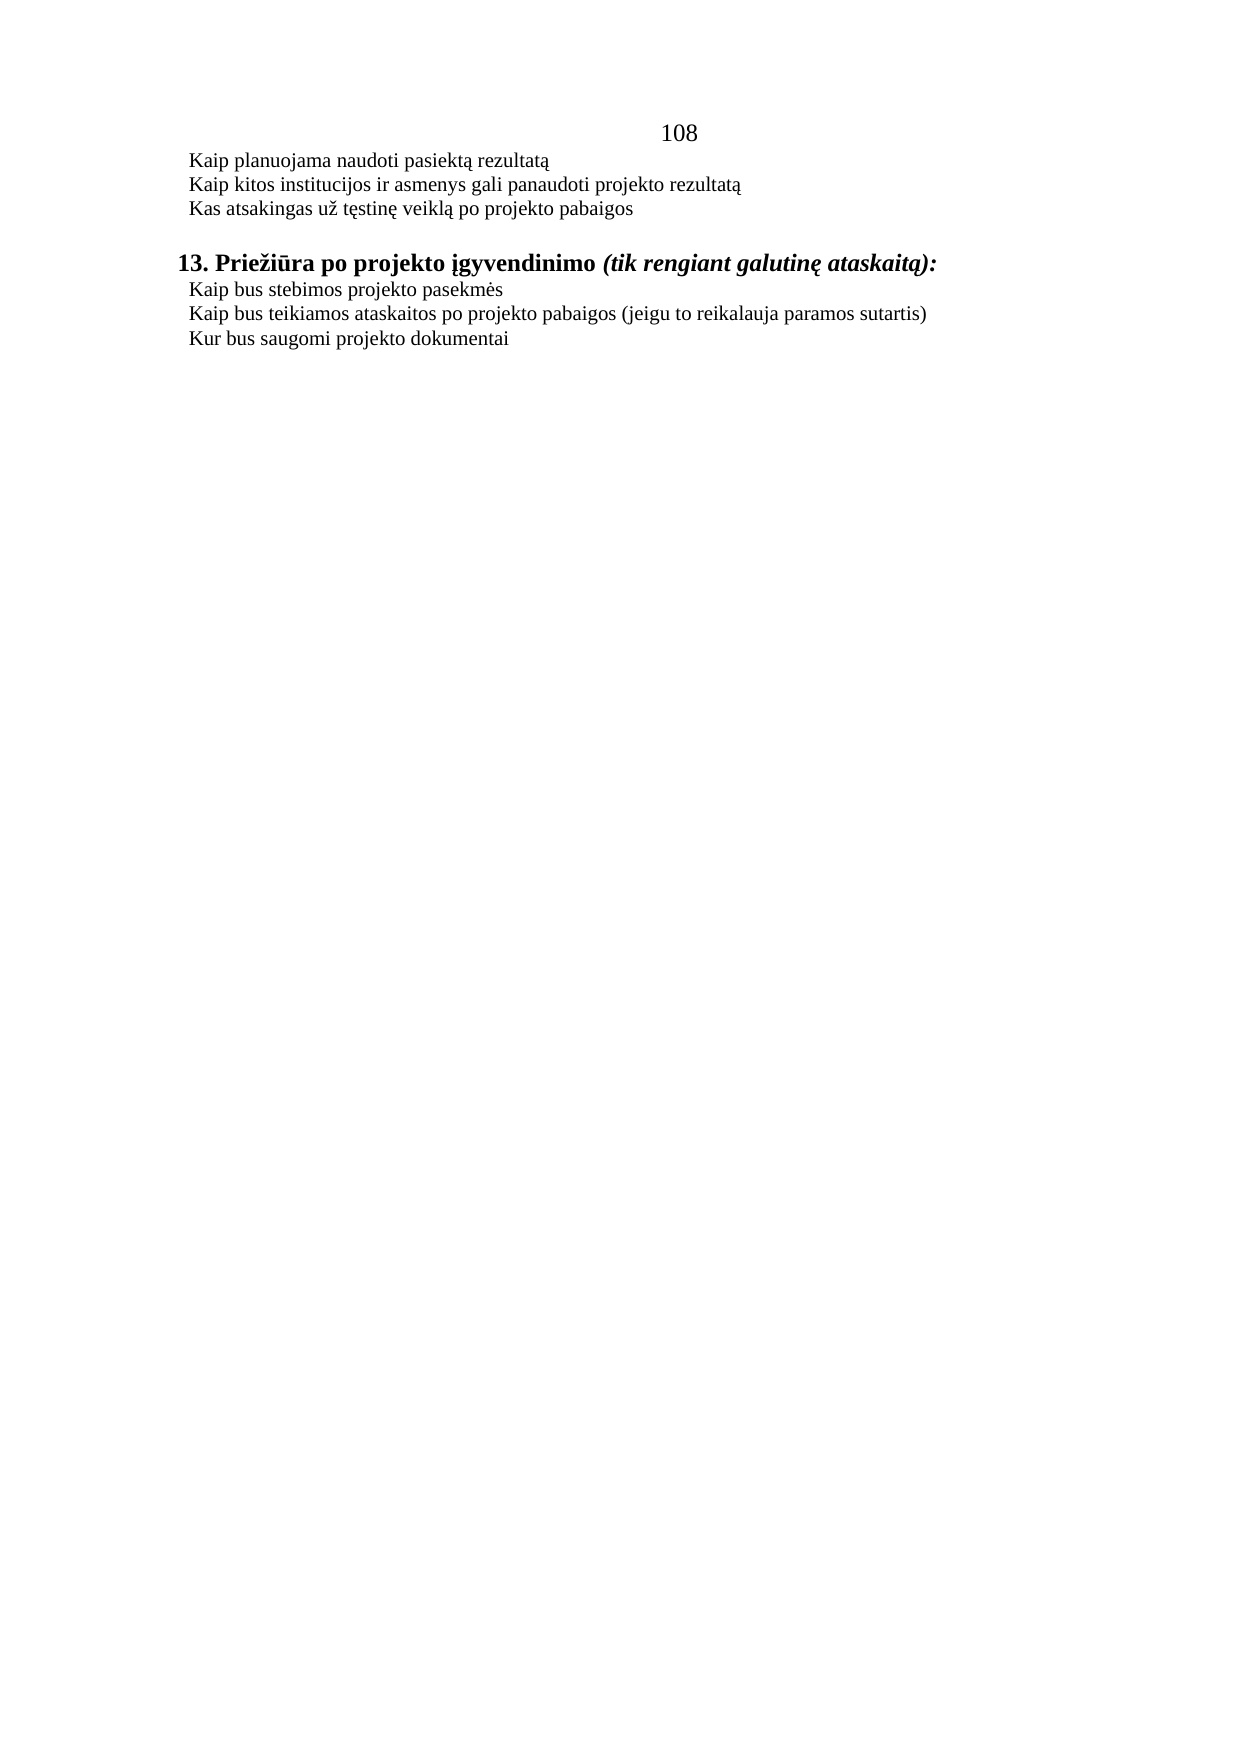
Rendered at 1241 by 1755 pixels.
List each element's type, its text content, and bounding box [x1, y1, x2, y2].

table_header Kaip bus stebimos projekto pasekmės Kaip bus teikiamos ataskaitos po projekto pabaigos (jeigu to reikalauja paramos sutartis) Kur bus saugomi projekto dokumentai [177, 277, 1181, 349]
text 13. Priežiūra po projekto įgyvendinimo (tik rengiant galutinę ataskaitą): [177, 248, 1181, 277]
table_header Kaip planuojama naudoti pasiektą rezultatą Kaip kitos institucijos ir asmenys gali panaudoti projekto rezultatą Kas atsakingas už tęstinę veiklą po projekto pabaigos [177, 148, 1181, 220]
